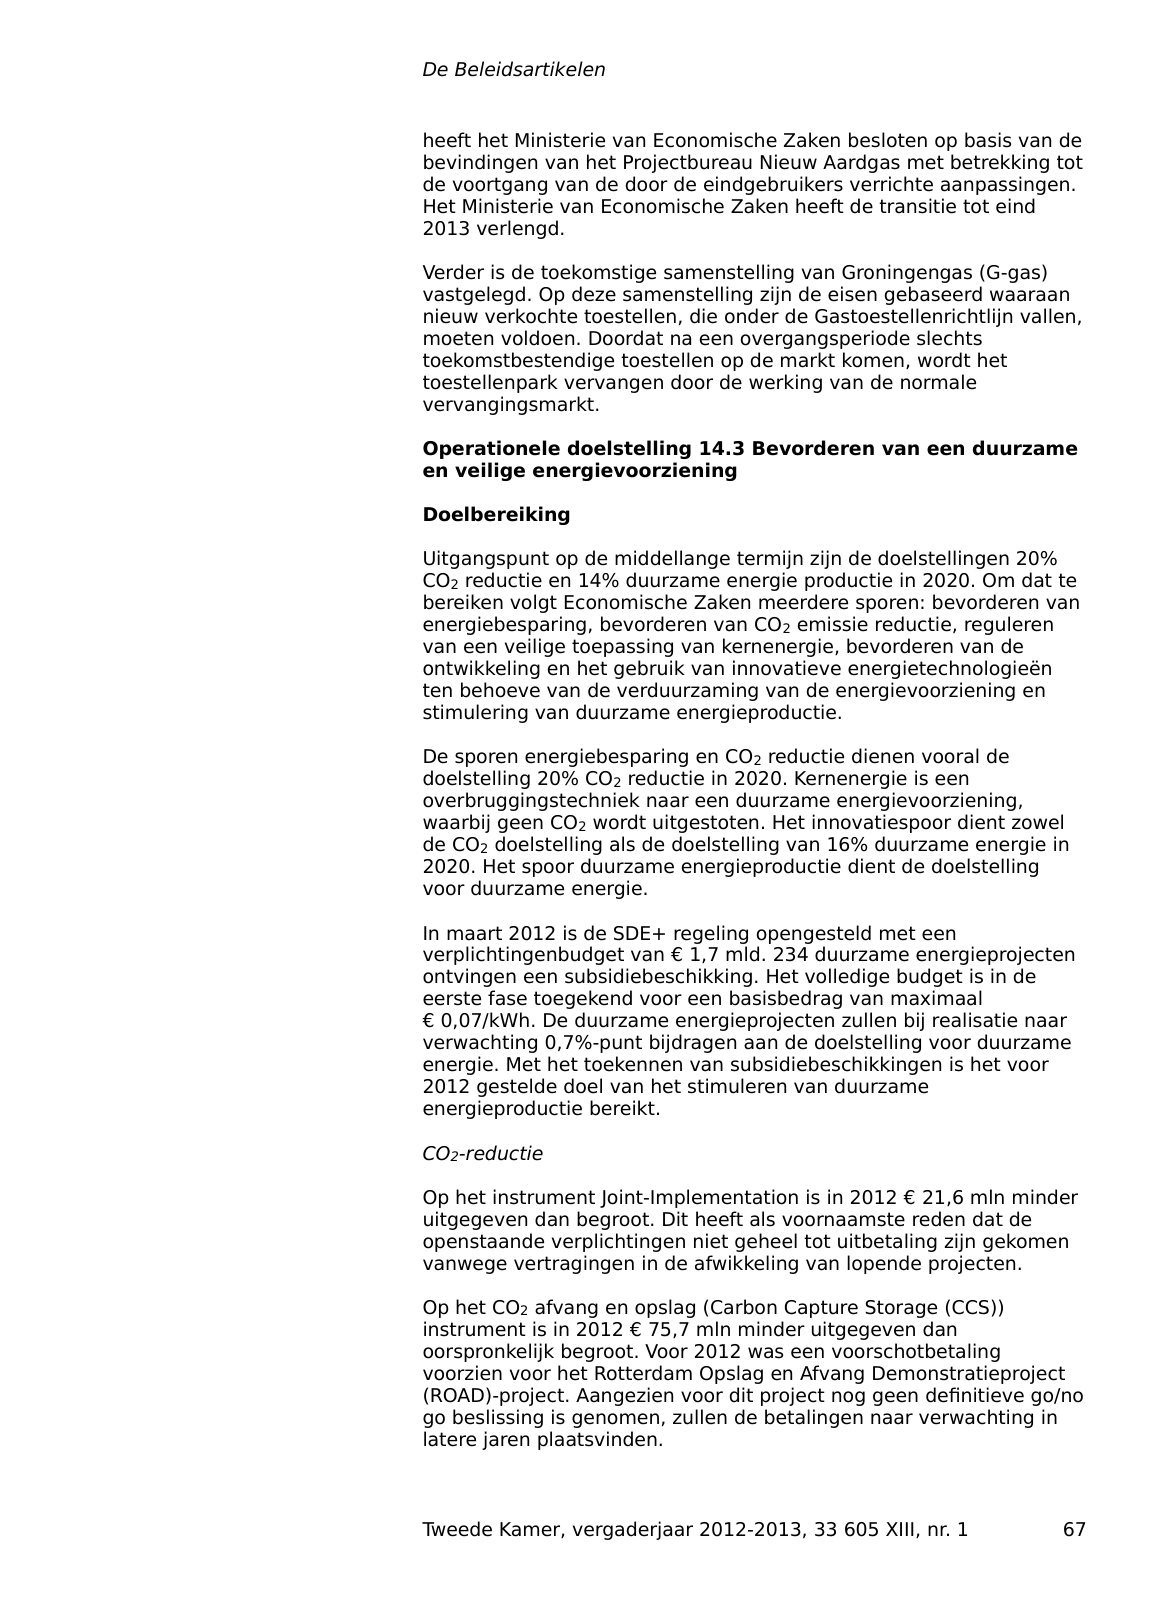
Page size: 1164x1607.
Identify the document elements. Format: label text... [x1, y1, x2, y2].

text Uitgangspunt op de middellange termijn zijn de doelstellingen 20% CO2 reductie en 14% duurzame energie productie in 2020. Om dat te bereiken volgt Economische Zaken meerdere sporen: bevorderen van energiebesparing, bevorderen van CO2 emissie reductie, reguleren van een veilige toepassing van kernenergie, bevorderen van de ontwikkeling en het gebruik van innovatieve energietechnologieën ten behoeve van de verduurzaming van de energievoorziening en stimulering van duurzame energieproductie. [422, 548, 1087, 724]
text heeft het Ministerie van Economische Zaken besloten op basis van de bevindingen van het Projectbureau Nieuw Aardgas met betrekking tot de voortgang van de door de eindgebruikers verrichte aanpassingen. Het Ministerie van Economische Zaken heeft de transitie tot eind 2013 verlengd. [422, 130, 1087, 240]
subtitle Doelbereiking [422, 504, 1087, 526]
text Op het CO2 afvang en opslag (Carbon Capture Storage (CCS)) instrument is in 2012 € 75,7 mln minder uitgegeven dan oorspronkelijk begroot. Voor 2012 was een voorschotbetaling voorzien voor het Rotterdam Opslag en Afvang Demonstratieproject (ROAD)-project. Aangezien voor dit project nog geen definitieve go/no go beslissing is genomen, zullen de betalingen naar verwachting in latere jaren plaatsvinden. [422, 1297, 1087, 1451]
text Op het instrument Joint-Implementation is in 2012 € 21,6 mln minder uitgegeven dan begroot. Dit heeft als voornaamste reden dat de openstaande verplichtingen niet geheel tot uitbetaling zijn gekomen vanwege vertragingen in de afwikkeling van lopende projecten. [422, 1187, 1087, 1274]
text De sporen energiebesparing en CO2 reductie dienen vooral de doelstelling 20% CO2 reductie in 2020. Kernenergie is een overbruggingstechniek naar een duurzame energievoorziening, waarbij geen CO2 wordt uitgestoten. Het innovatiespoor dient zowel de CO2 doelstelling als de doelstelling van 16% duurzame energie in 2020. Het spoor duurzame energieproductie dient de doelstelling voor duurzame energie. [422, 746, 1087, 900]
text Verder is de toekomstige samenstelling van Groningengas (G-gas) vastgelegd. Op deze samenstelling zijn de eisen gebaseerd waaraan nieuw verkochte toestellen, die onder de Gastoestellenrichtlijn vallen, moeten voldoen. Doordat na een overgangsperiode slechts toekomstbestendige toestellen op de markt komen, wordt het toestellenpark vervangen door de werking van de normale vervangingsmarkt. [422, 262, 1087, 416]
text In maart 2012 is de SDE+ regeling opengesteld met een verplichtingenbudget van € 1,7 mld. 234 duurzame energieprojecten ontvingen een subsidiebeschikking. Het volledige budget is in de eerste fase toegekend voor een basisbedrag van maximaal € 0,07/kWh. De duurzame energieprojecten zullen bij realisatie naar verwachting 0,7%-punt bijdragen aan de doelstelling voor duurzame energie. Met het toekennen van subsidiebeschikkingen is het voor 2012 gestelde doel van het stimuleren van duurzame energieproductie bereikt. [422, 922, 1087, 1120]
subtitle Operationele doelstelling 14.3 Bevorderen van een duurzame en veilige energievoorziening [422, 438, 1087, 482]
subtitle CO2-reductie [422, 1142, 1087, 1164]
